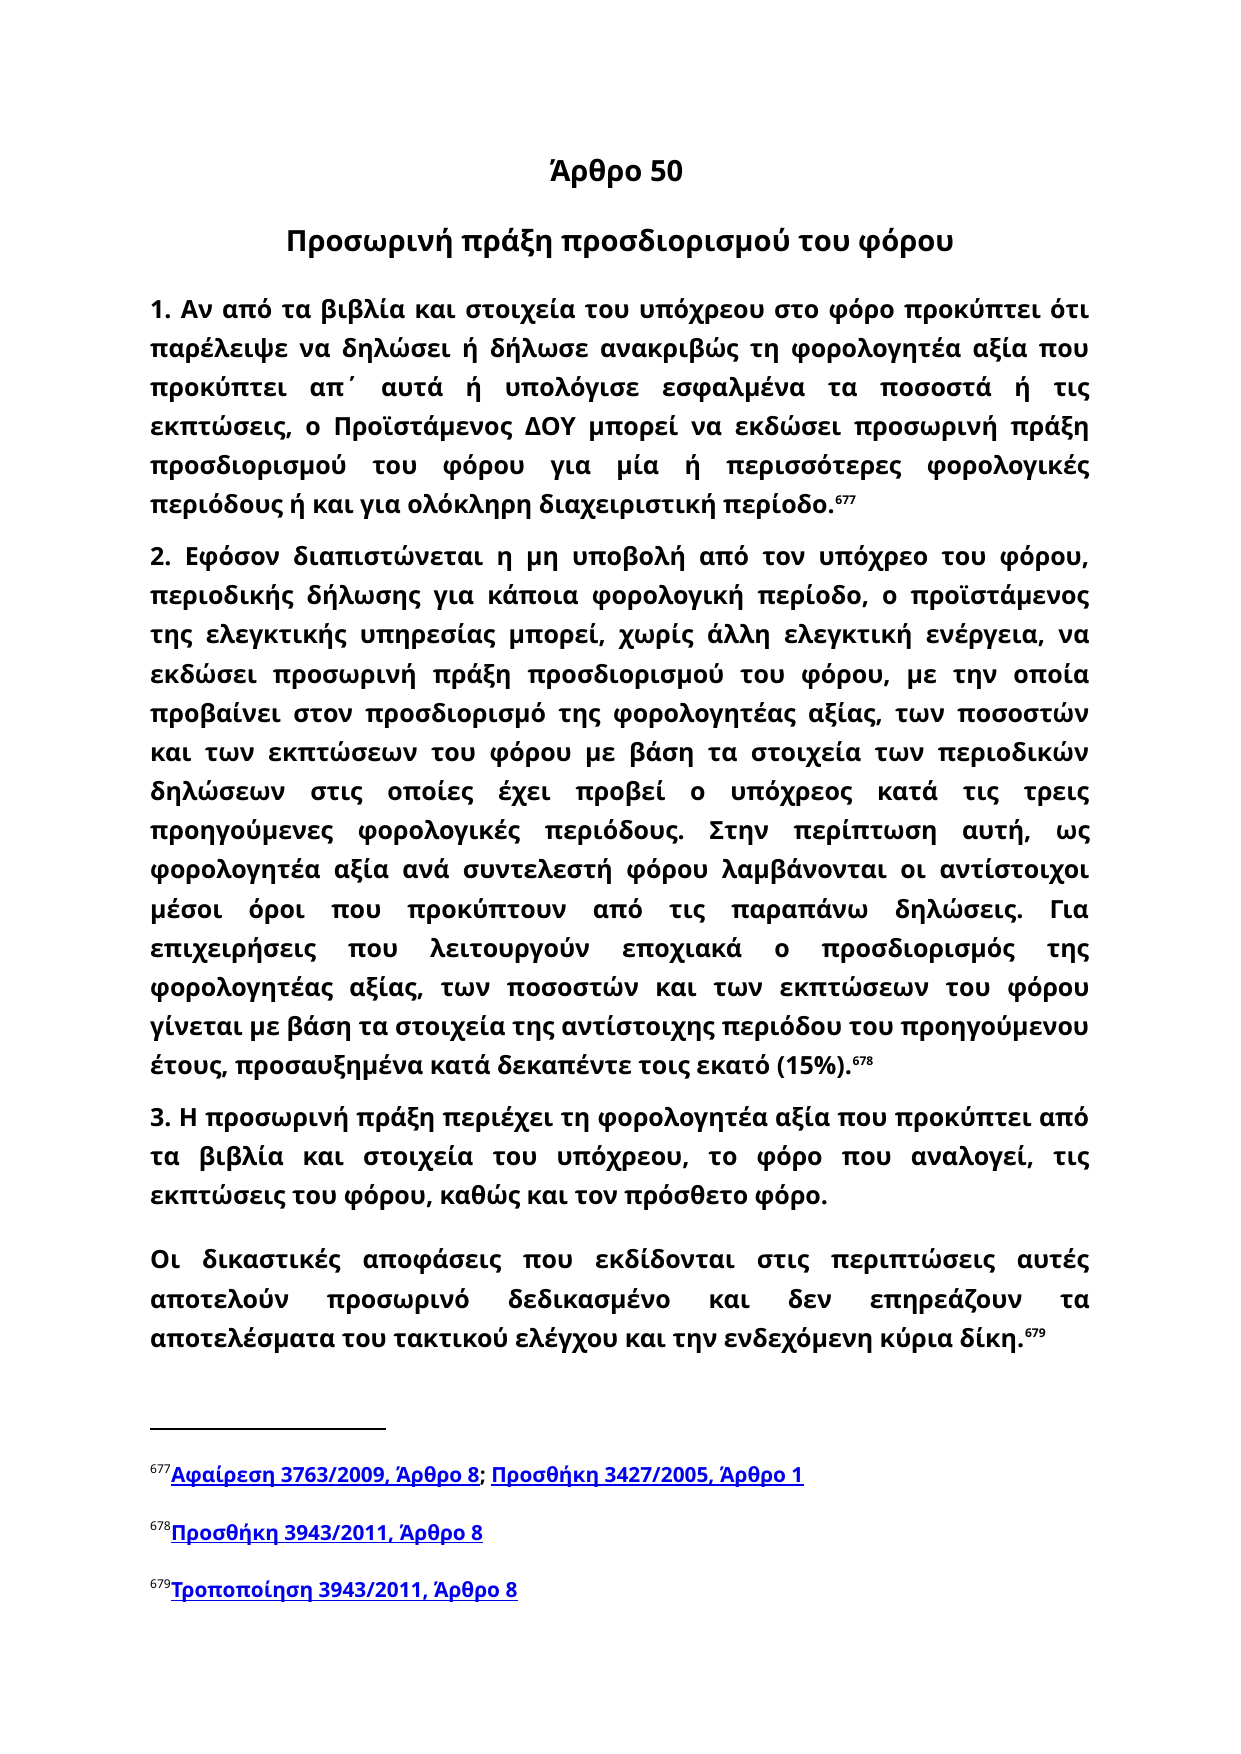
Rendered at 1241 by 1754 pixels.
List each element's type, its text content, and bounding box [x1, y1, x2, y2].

subtitle Προσωρινή πράξη προσδιορισμού του φόρου [150, 221, 1090, 260]
text Αφαίρεση 3763/2009, Άρθρο 8; Προσθήκη 3427/2005, Άρθρο 1 [150, 1460, 1090, 1489]
text Προσθήκη 3943/2011, Άρθρο 8 [150, 1518, 1090, 1546]
text 2. Εφόσον διαπιστώνεται η μη υποβολή από τον υπόχρεο του φόρου, περιοδικής δήλωσης για κάποια φορολογική περίοδο, ο προϊστάμενος της ελεγκτικής υπηρεσίας μπορεί, χωρίς άλλη ελεγκτική ενέργεια, να εκδώσει προσωρινή πράξη προσδιορισμού του φόρου, με την οποία προβαίνει στον προσδιορισμό της φορολογητέας αξίας, των ποσοστών και των εκπτώσεων του φόρου με βάση τα στοιχεία των περιοδικών δηλώσεων στις οποίες έχει προβεί ο υπόχρεος κατά τις τρεις προηγούμενες φορολογικές περιόδους. Στην περίπτωση αυτή, ως φορολογητέα αξία ανά συντελεστή φόρου λαμβάνονται οι αντίστοιχοι μέσοι όροι που προκύπτουν από τις παραπάνω δηλώσεις. Για επιχειρήσεις που λειτουργούν εποχιακά ο προσδιορισμός της φορολογητέας αξίας, των ποσοστών και των εκπτώσεων του φόρου γίνεται με βάση τα στοιχεία της αντίστοιχης περιόδου του προηγούμενου έτους, προσαυξημένα κατά δεκαπέντε τοις εκατό (15%). [150, 539, 1090, 1082]
subtitle Άρθρο 50 [150, 150, 1090, 190]
text Οι δικαστικές αποφάσεις που εκδίδονται στις περιπτώσεις αυτές αποτελούν προσωρινό δεδικασμένο και δεν επηρεάζουν τα αποτελέσματα του τακτικού ελέγχου και την ενδεχόμενη κύρια δίκη. [150, 1242, 1090, 1354]
text 1. Αν από τα βιβλία και στοιχεία του υπόχρεου στο φόρο προκύπτει ότι παρέλειψε να δηλώσει ή δήλωσε ανακριβώς τη φορολογητέα αξία που προκύπτει απ΄ αυτά ή υπολόγισε εσφαλμένα τα ποσοστά ή τις εκπτώσεις, ο Προϊστάμενος ΔΟΥ μπορεί να εκδώσει προσωρινή πράξη προσδιορισμού του φόρου για μία ή περισσότερες φορολογικές περιόδους ή και για ολόκληρη διαχειριστική περίοδο. [150, 291, 1090, 521]
text Τροποποίηση 3943/2011, Άρθρο 8 [150, 1576, 1090, 1604]
text 3. Η προσωρινή πράξη περιέχει τη φορολογητέα αξία που προκύπτει από τα βιβλία και στοιχεία του υπόχρεου, το φόρο που αναλογεί, τις εκπτώσεις του φόρου, καθώς και τον πρόσθετο φόρο. [150, 1099, 1090, 1212]
